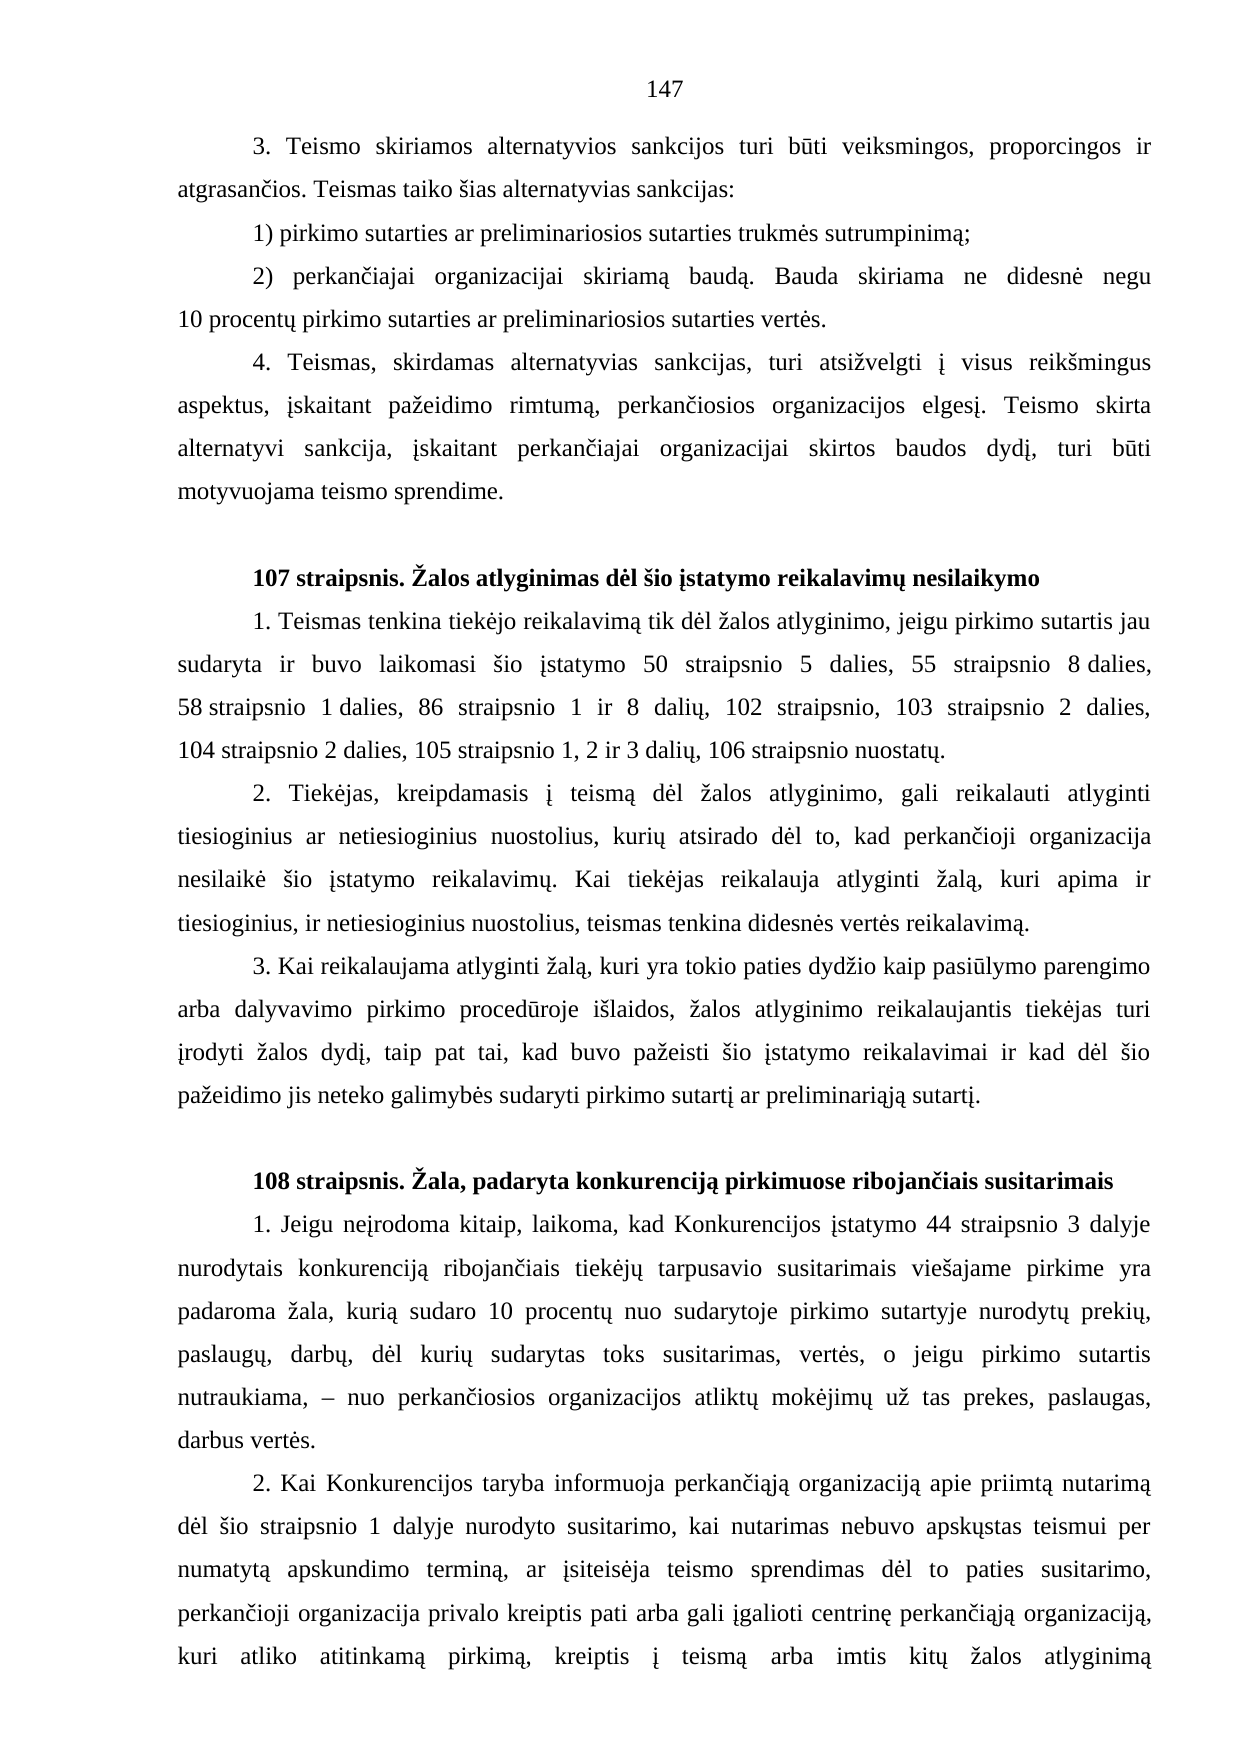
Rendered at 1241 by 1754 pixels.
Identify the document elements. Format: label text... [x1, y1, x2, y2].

text 107 straipsnis. Žalos atlyginimas dėl šio įstatymo reikalavimų nesilaikymo [177, 563, 1152, 591]
text 108 straipsnis. Žala, padaryta konkurenciją pirkimuose ribojančiais susitarimais [177, 1166, 1152, 1195]
text 1. Teismas tenkina tiekėjo reikalavimą tik dėl žalos atlyginimo, jeigu pirkimo sutartis jau sudaryta ir buvo laikomasi šio įstatymo 50 straipsnio 5 dalies, 55 straipsnio 8 dalies, 58 straipsnio 1 dalies, 86 straipsnio 1 ir 8 dalių, 102 straipsnio, 103 straipsnio 2 dalies, 104 straipsnio 2 dalies, 105 straipsnio 1, 2 ir 3 dalių, 106 straipsnio nuostatų. [177, 606, 1152, 764]
text 4. Teismas, skirdamas alternatyvias sankcijas, turi atsižvelgti į visus reikšmingus aspektus, įskaitant pažeidimo rimtumą, perkančiosios organizacijos elgesį. Teismo skirta alternatyvi sankcija, įskaitant perkančiajai organizacijai skirtos baudos dydį, turi būti motyvuojama teismo sprendime. [177, 347, 1152, 505]
text 2. Tiekėjas, kreipdamasis į teismą dėl žalos atlyginimo, gali reikalauti atlyginti tiesioginius ar netiesioginius nuostolius, kurių atsirado dėl to, kad perkančioji organizacija nesilaikė šio įstatymo reikalavimų. Kai tiekėjas reikalauja atlyginti žalą, kuri apima ir tiesioginius, ir netiesioginius nuostolius, teismas tenkina didesnės vertės reikalavimą. [177, 778, 1152, 936]
text 1) pirkimo sutarties ar preliminariosios sutarties trukmės sutrumpinimą; [177, 218, 1152, 246]
text 3. Teismo skiriamos alternatyvios sankcijos turi būti veiksmingos, proporcingos ir atgrasančios. Teismas taiko šias alternatyvias sankcijas: [177, 131, 1152, 203]
text 1. Jeigu neįrodoma kitaip, laikoma, kad Konkurencijos įstatymo 44 straipsnio 3 dalyje nurodytais konkurenciją ribojančiais tiekėjų tarpusavio susitarimais viešajame pirkime yra padaroma žala, kurią sudaro 10 procentų nuo sudarytoje pirkimo sutartyje nurodytų prekių, paslaugų, darbų, dėl kurių sudarytas toks susitarimas, vertės, o jeigu pirkimo sutartis nutraukiama, – nuo perkančiosios organizacijos atliktų mokėjimų už tas prekes, paslaugas, darbus vertės. [177, 1209, 1152, 1454]
text 2) perkančiajai organizacijai skiriamą baudą. Bauda skiriama ne didesnė negu 10 procentų pirkimo sutarties ar preliminariosios sutarties vertės. [177, 261, 1152, 333]
text 3. Kai reikalaujama atlyginti žalą, kuri yra tokio paties dydžio kaip pasiūlymo parengimo arba dalyvavimo pirkimo procedūroje išlaidos, žalos atlyginimo reikalaujantis tiekėjas turi įrodyti žalos dydį, taip pat tai, kad buvo pažeisti šio įstatymo reikalavimai ir kad dėl šio pažeidimo jis neteko galimybės sudaryti pirkimo sutartį ar preliminariąją sutartį. [177, 951, 1152, 1109]
text 2. Kai Konkurencijos taryba informuoja perkančiąją organizaciją apie priimtą nutarimą dėl šio straipsnio 1 dalyje nurodyto susitarimo, kai nutarimas nebuvo apskųstas teismui per numatytą apskundimo terminą, ar įsiteisėja teismo sprendimas dėl to paties susitarimo, perkančioji organizacija privalo kreiptis pati arba gali įgalioti centrinę perkančiąją organizaciją, kuri atliko atitinkamą pirkimą, kreiptis į teismą arba imtis kitų žalos atlyginimą [177, 1468, 1152, 1669]
